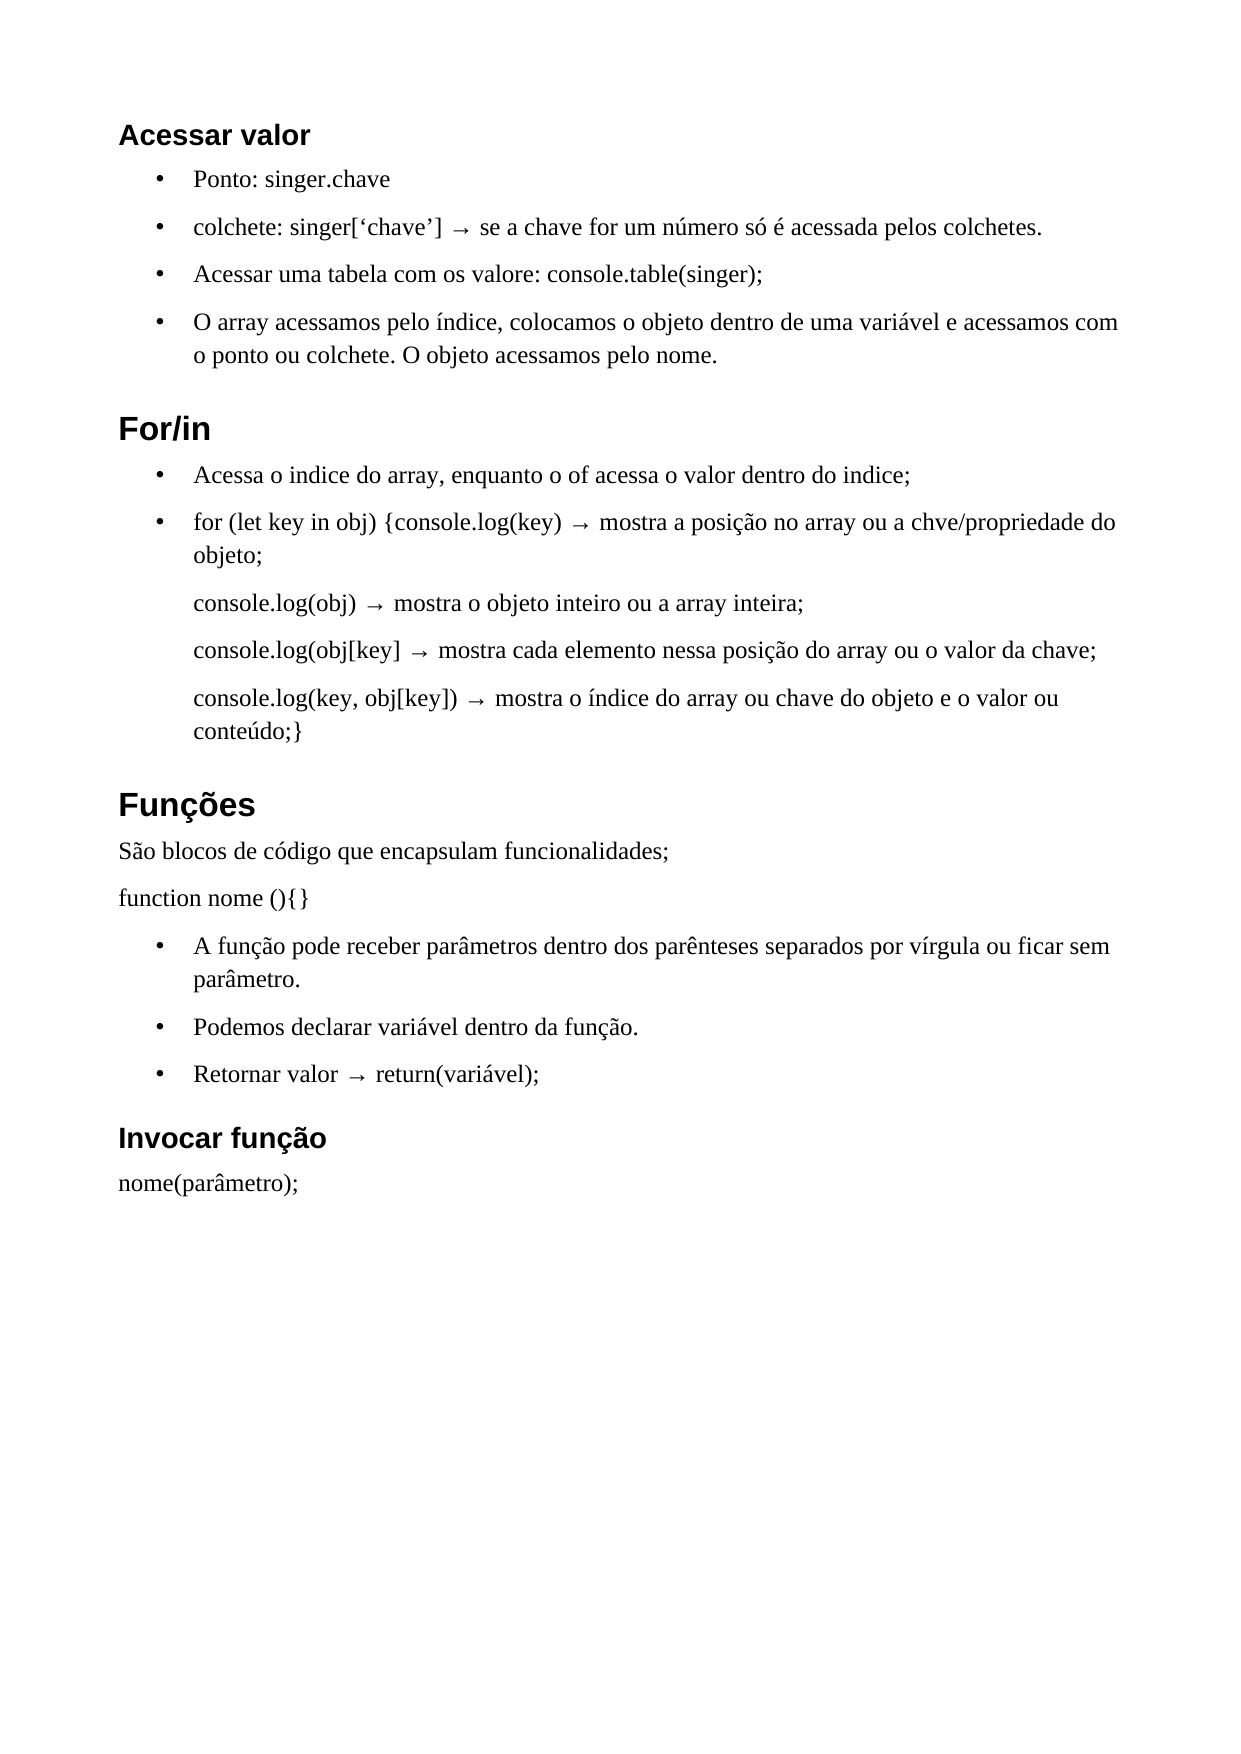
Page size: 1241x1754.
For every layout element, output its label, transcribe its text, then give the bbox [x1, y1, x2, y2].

list Ponto: singer.chave [156, 164, 1122, 193]
subtitle Acessar valor [118, 118, 1122, 152]
list O array acessamos pelo índice, colocamos o objeto dentro de uma variável e acessamos com o ponto ou colchete. O objeto acessamos pelo nome. [156, 307, 1122, 369]
subtitle For/in [118, 409, 1122, 447]
list Retornar valor → return(variável); [156, 1059, 1122, 1088]
list A função pode receber parâmetros dentro dos parênteses separados por vírgula ou ficar sem parâmetro. [156, 931, 1122, 993]
text São blocos de código que encapsulam funcionalidades; [118, 836, 1122, 864]
list console.log(obj[key] → mostra cada elemento nessa posição do array ou o valor da chave; [156, 636, 1122, 664]
text nome(parâmetro); [118, 1168, 1122, 1196]
list Acessar uma tabela com os valore: console.table(singer); [156, 259, 1122, 288]
list console.log(key, obj[key]) → mostra o índice do array ou chave do objeto e o valor ou conteúdo;} [156, 683, 1122, 745]
list Podemos declarar variável dentro da função. [156, 1012, 1122, 1040]
subtitle Invocar função [118, 1121, 1122, 1155]
list colchete: singer[‘chave’] → se a chave for um número só é acessada pelos colchetes. [156, 212, 1122, 241]
subtitle Funções [118, 785, 1122, 823]
list Acessa o indice do array, enquanto o of acessa o valor dentro do indice; [156, 460, 1122, 488]
list for (let key in obj) {console.log(key) → mostra a posição no array ou a chve/propriedade do objeto; [156, 507, 1122, 569]
list console.log(obj) → mostra o objeto inteiro ou a array inteira; [156, 588, 1122, 617]
text function nome (){} [118, 883, 1122, 912]
